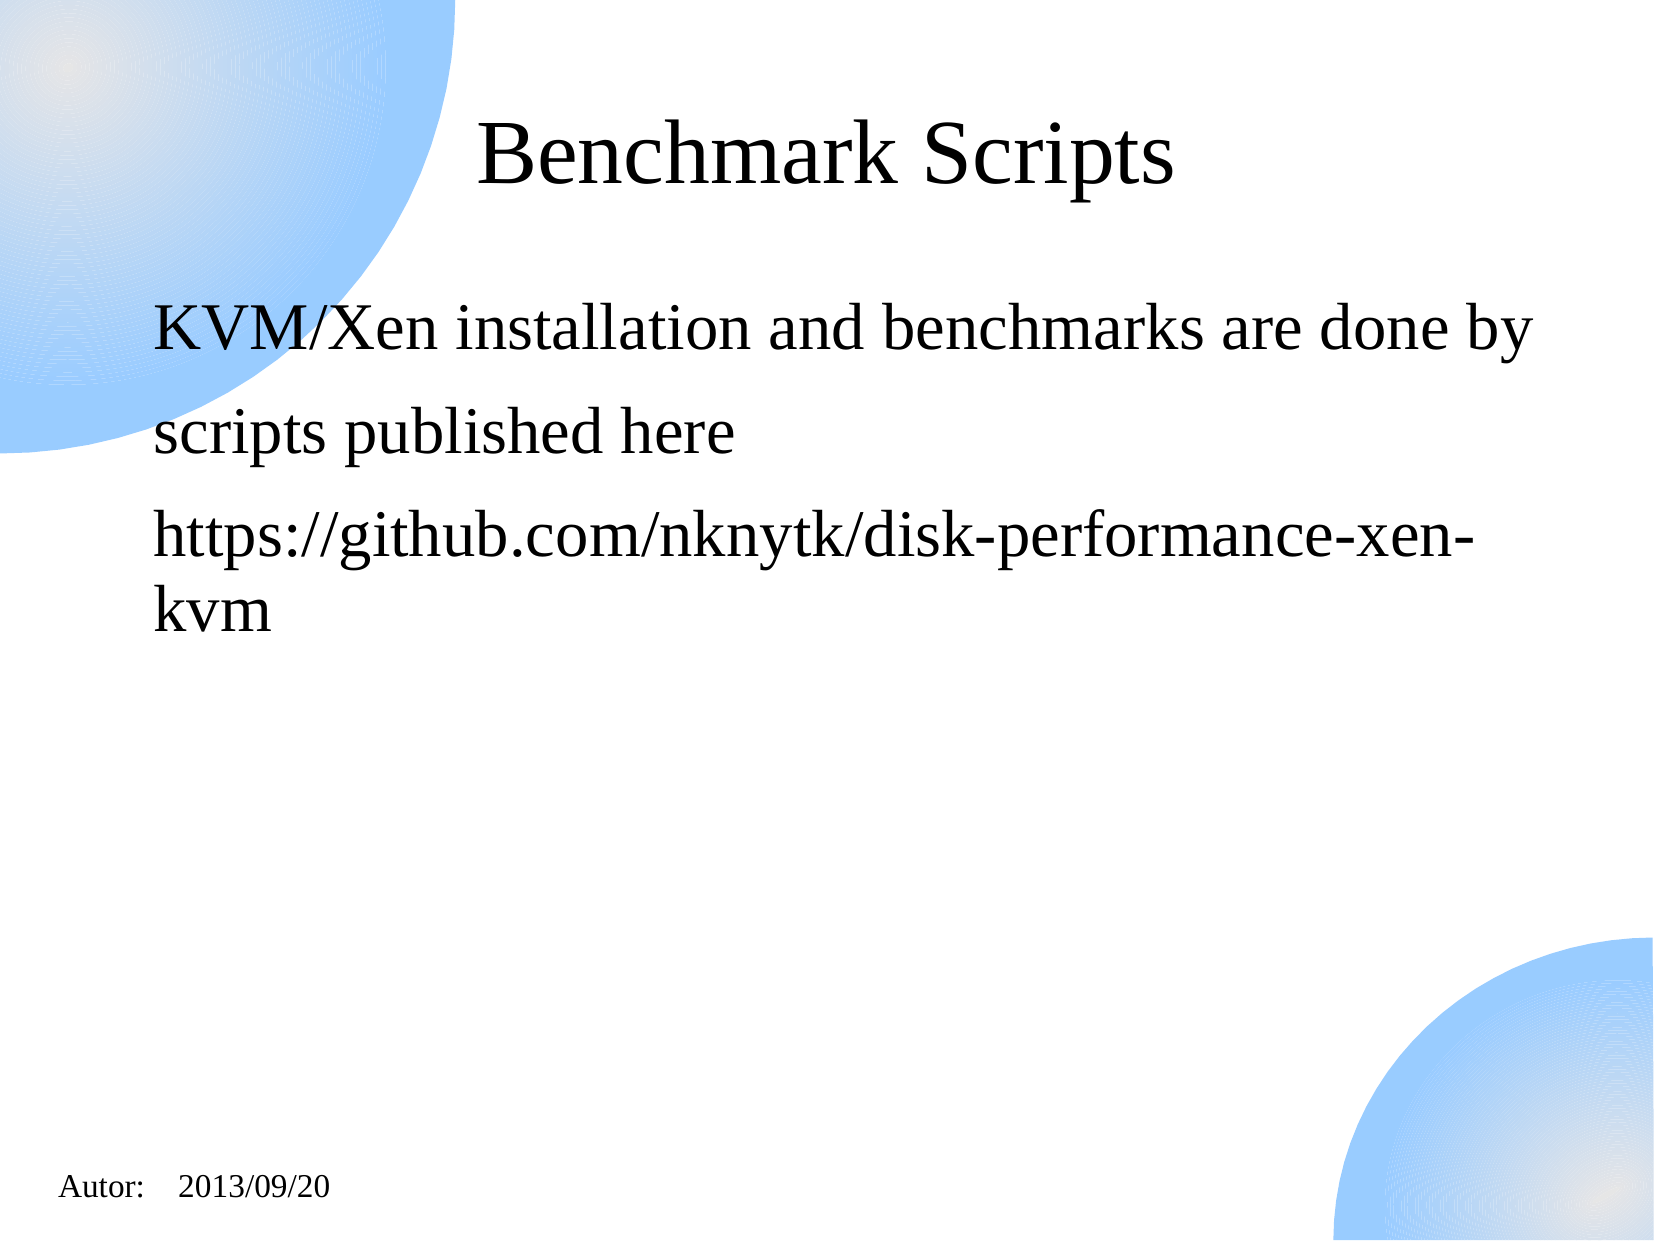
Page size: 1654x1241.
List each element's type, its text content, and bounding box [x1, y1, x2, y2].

list KVM/Xen installation and benchmarks are done by scripts published here https://github.com/nknytk/disk-performance-xen-kvm [82, 290, 1571, 1010]
title Benchmark Scripts [82, 49, 1571, 257]
